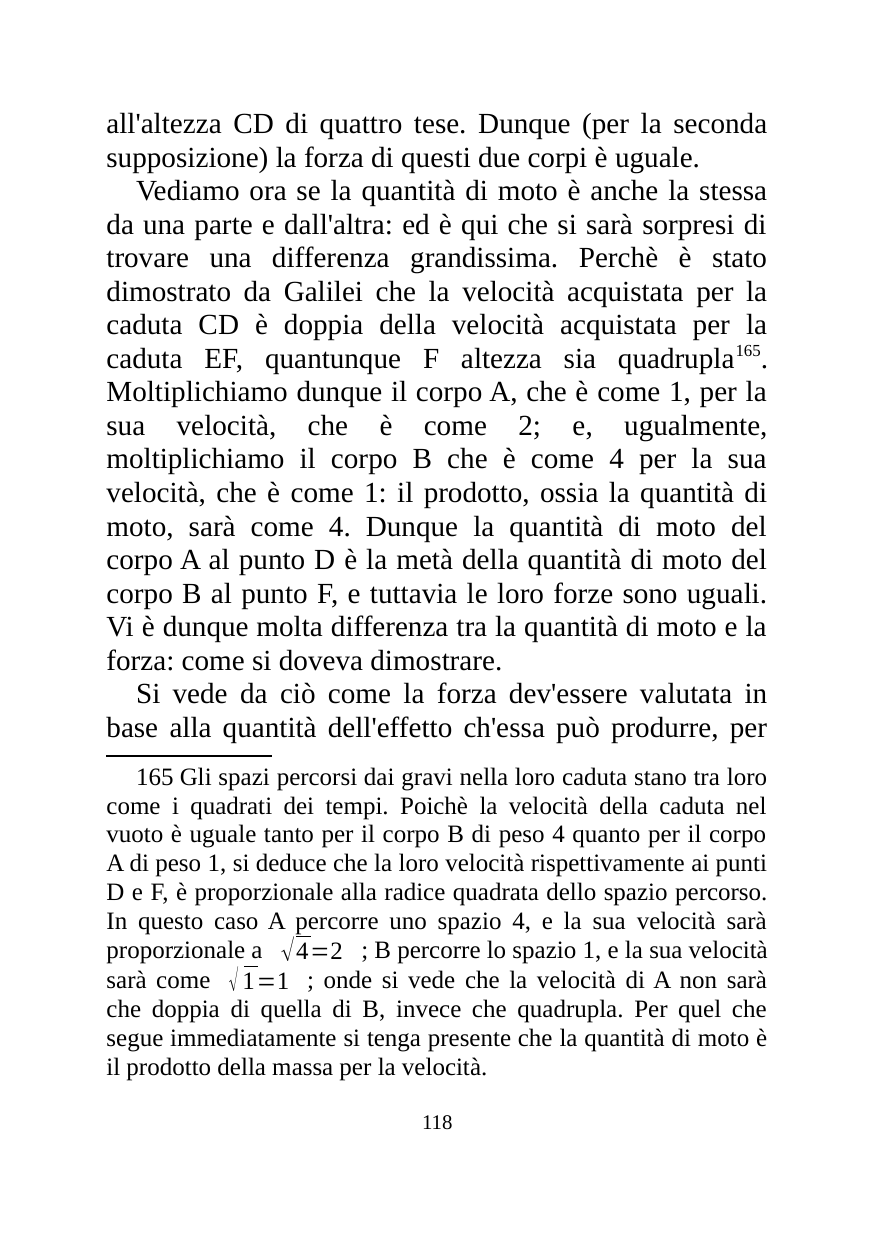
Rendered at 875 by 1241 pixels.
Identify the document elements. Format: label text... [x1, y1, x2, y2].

text all'altezza CD di quattro tese. Dunque (per la seconda supposizione) la forza di questi due corpi è uguale. [106, 106, 768, 173]
text Gli spazi percorsi dai gravi nella loro caduta stano tra loro come i quadrati dei tempi. Poichè la velocità della caduta nel vuoto è uguale tanto per il corpo B di peso 4 quanto per il corpo A di peso 1, si deduce che la loro velocità rispettivamente ai punti D e F, è proporzionale alla radice quadrata dello spazio percorso. In questo caso A percorre uno spazio 4, e la sua velocità sarà proporzionale a; B percorre lo spazio 1, e la sua velocità sarà come; onde si vede che la velocità di A non sarà che doppia di quella di B, invece che quadrupla. Per quel che segue immediatamente si tenga presente che la quantità di moto è il prodotto della massa per la velocità. [106, 762, 768, 1080]
text Vediamo ora se la quantità di moto è anche la stessa da una parte e dall'altra: ed è qui che si sarà sorpresi di trovare una differenza grandissima. Perchè è stato dimostrato da Galilei che la velocità acquistata per la caduta CD è doppia della velocità acquistata per la caduta EF, quantunque F altezza sia quadrupla. Moltiplichiamo dunque il corpo A, che è come 1, per la sua velocità, che è come 2; e, ugualmente, moltiplichiamo il corpo B che è come 4 per la sua velocità, che è come 1: il prodotto, ossia la quantità di moto, sarà come 4. Dunque la quantità di moto del corpo A al punto D è la metà della quantità di moto del corpo B al punto F, e tuttavia le loro forze sono uguali. Vi è dunque molta differenza tra la quantità di moto e la forza: come si doveva dimostrare. [106, 173, 768, 676]
text Si vede da ciò come la forza dev'essere valutata in base alla quantità dell'effetto ch'essa può produrre, per [106, 676, 768, 743]
